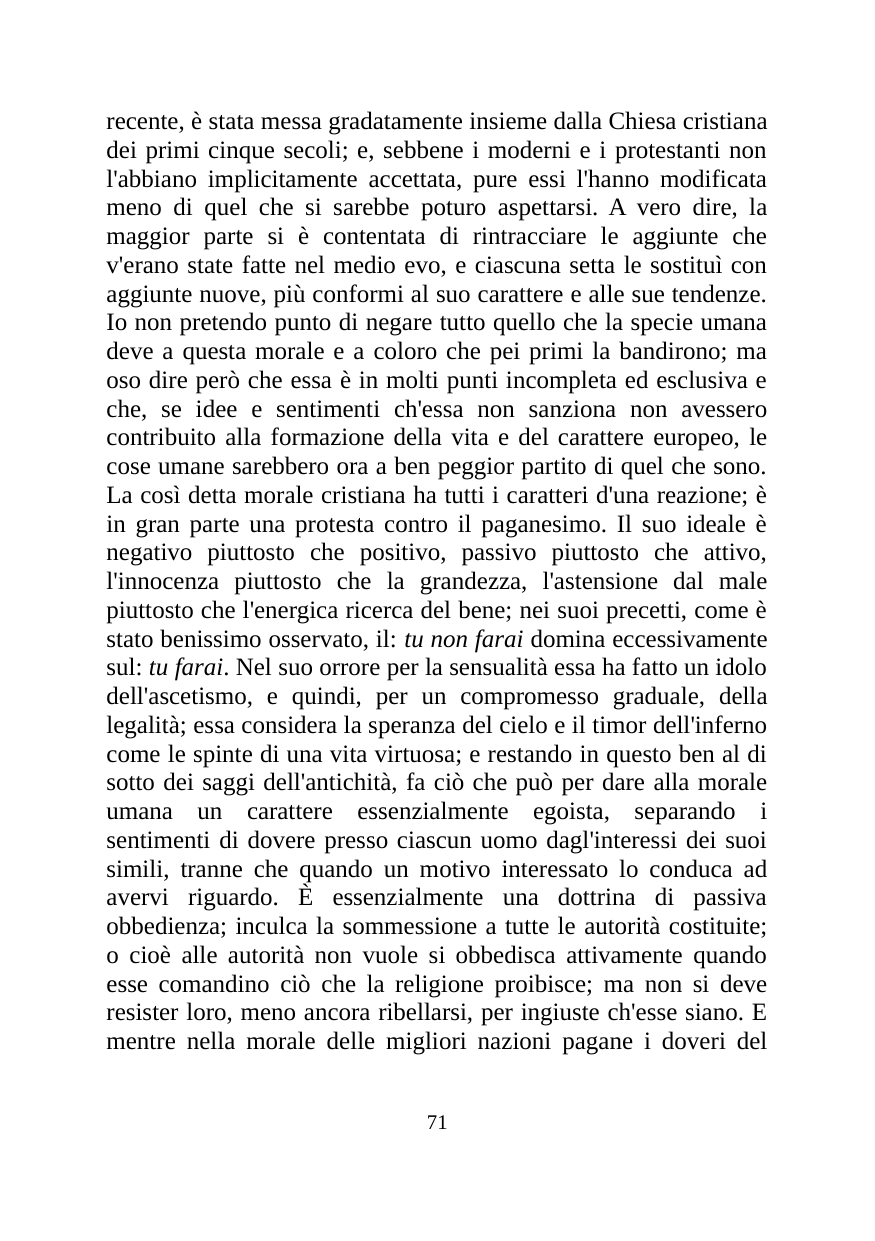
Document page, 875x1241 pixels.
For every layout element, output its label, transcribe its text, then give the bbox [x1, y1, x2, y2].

text recente, è stata messa gradatamente insieme dalla Chiesa cristiana dei primi cinque secoli; e, sebbene i moderni e i protestanti non l'abbiano implicitamente accettata, pure essi l'hanno modificata meno di quel che si sarebbe poturo aspettarsi. A vero dire, la maggior parte si è contentata di rintracciare le aggiunte che v'erano state fatte nel medio evo, e ciascuna setta le sostituì con aggiunte nuove, più conformi al suo carattere e alle sue tendenze. Io non pretendo punto di negare tutto quello che la specie umana deve a questa morale e a coloro che pei primi la bandirono; ma oso dire però che essa è in molti punti incompleta ed esclusiva e che, se idee e sentimenti ch'essa non sanziona non avessero contribuito alla formazione della vita e del carattere europeo, le cose umane sarebbero ora a ben peggior partito di quel che sono. La così detta morale cristiana ha tutti i caratteri d'una reazione; è in gran parte una protesta contro il paganesimo. Il suo ideale è negativo piuttosto che positivo, passivo piuttosto che attivo, l'innocenza piuttosto che la grandezza, l'astensione dal male piuttosto che l'energica ricerca del bene; nei suoi precetti, come è stato benissimo osservato, il: tu non farai domina eccessivamente sul: tu farai. Nel suo orrore per la sensualità essa ha fatto un idolo dell'ascetismo, e quindi, per un compromesso graduale, della legalità; essa considera la speranza del cielo e il timor dell'inferno come le spinte di una vita virtuosa; e restando in questo ben al di sotto dei saggi dell'antichità, fa ciò che può per dare alla morale umana un carattere essenzialmente egoista, separando i sentimenti di dovere presso ciascun uomo dagl'interessi dei suoi simili, tranne che quando un motivo interessato lo conduca ad avervi riguardo. È essenzialmente una dottrina di passiva obbedienza; inculca la sommessione a tutte le autorità costituite; o cioè alle autorità non vuole si obbedisca attivamente quando esse comandino ciò che la religione proibisce; ma non si deve resister loro, meno ancora ribellarsi, per ingiuste ch'esse siano. E mentre nella morale delle migliori nazioni pagane i doveri del [106, 106, 768, 1055]
